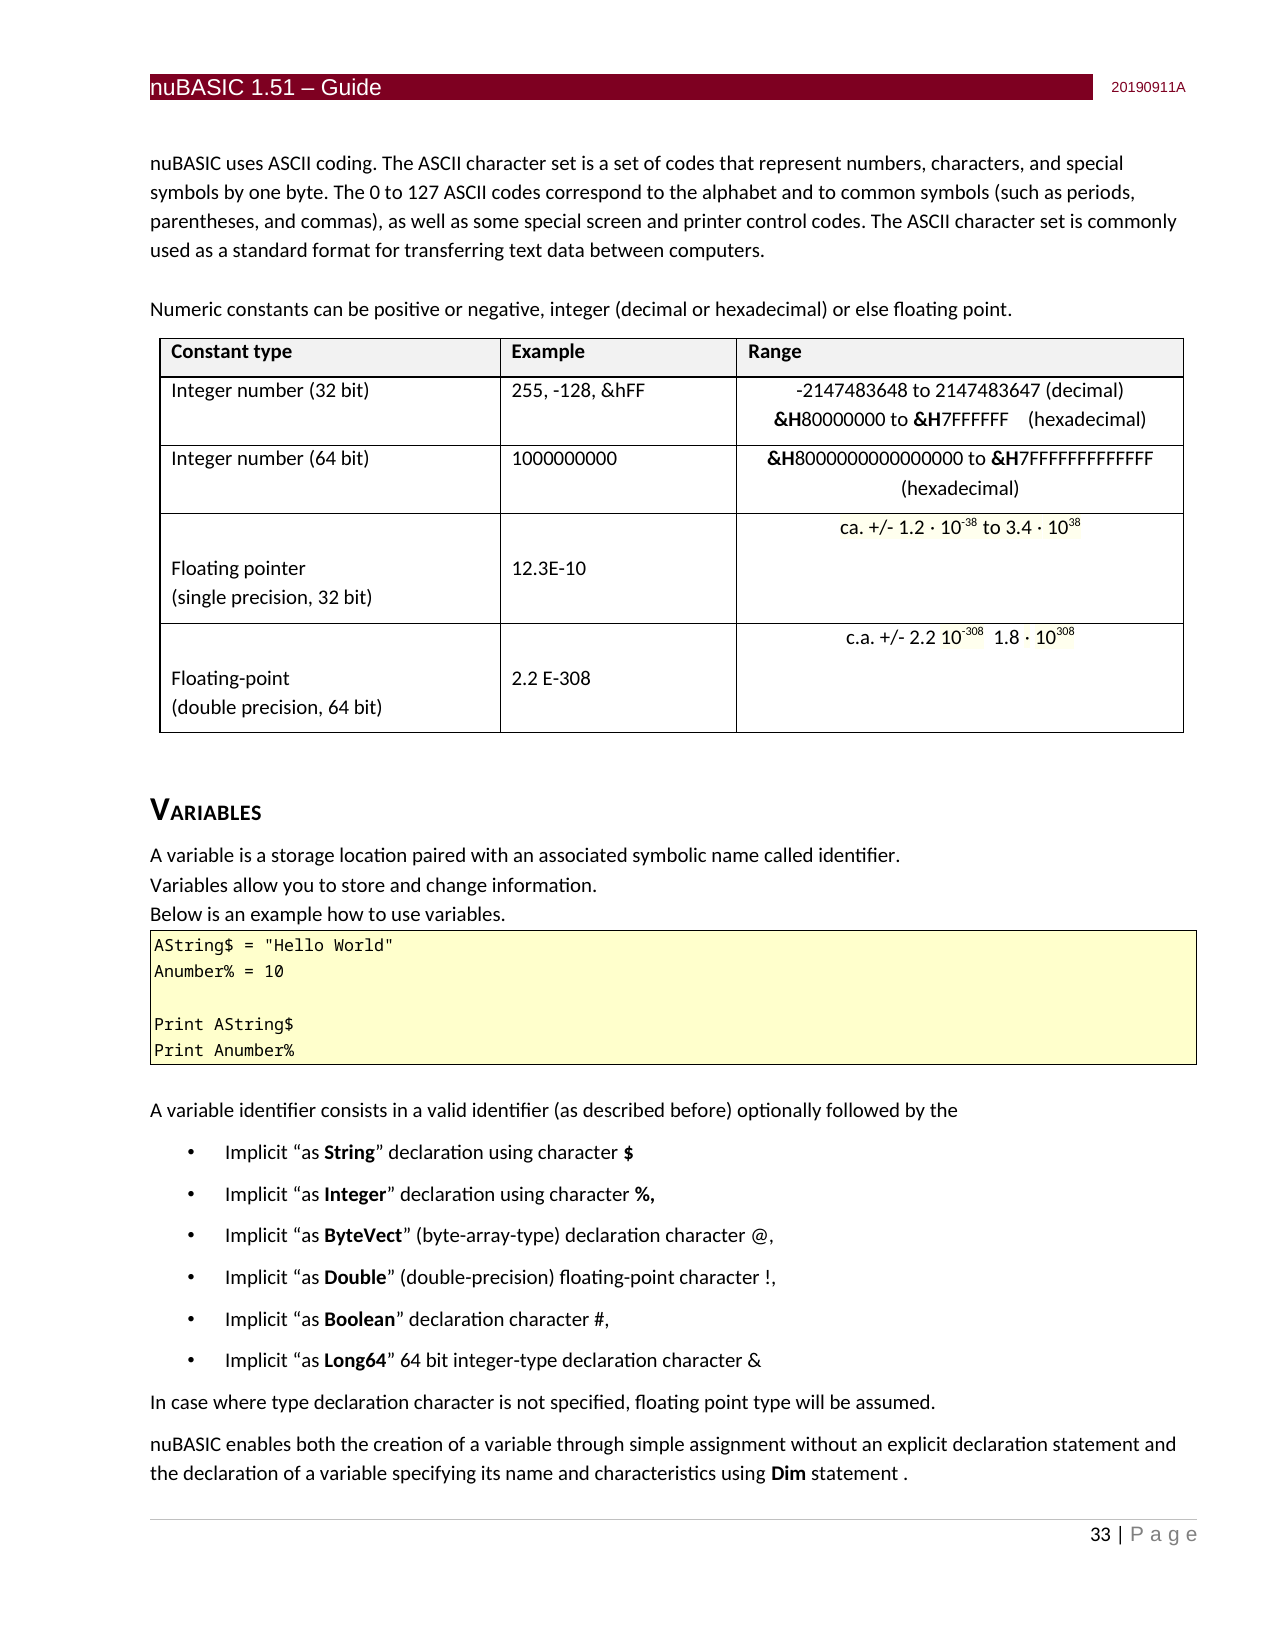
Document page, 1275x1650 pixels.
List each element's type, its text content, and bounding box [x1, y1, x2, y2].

list Print AString$ [151, 1008, 1196, 1034]
table_cell 255, -128, &hFF [501, 378, 736, 444]
table_cell 1000000000 [501, 446, 736, 513]
table_cell Floating pointer (single precision, 32 bit) [161, 514, 500, 622]
list AString$ = "Hello World" [151, 931, 1196, 956]
subtitle Variables [150, 787, 1197, 828]
table_cell 2.2 E-308 [501, 624, 736, 732]
list Implicit “as Integer” declaration using character %, [187, 1181, 1197, 1206]
table_header Range [737, 339, 1183, 376]
table_cell &H8000000000000000 to &H7FFFFFFFFFFFFF (hexadecimal) [737, 446, 1183, 513]
list Implicit “as ByteVect” (byte-array-type) declaration character @, [187, 1222, 1197, 1248]
text Below is an example how to use variables. [150, 901, 1197, 926]
table_cell c.a. +/- 2.2 10-308 1.8 ⋅ 10308 [737, 624, 1183, 732]
table_cell Floating-point (double precision, 64 bit) [161, 624, 500, 732]
list Anumber% = 10 [151, 956, 1196, 982]
text Numeric constants can be positive or negative, integer (decimal or hexadecimal) or else floating point. [150, 296, 1197, 321]
list Implicit “as Long64” 64 bit integer-type declaration character & [187, 1347, 1197, 1373]
text Variables allow you to store and change information. [150, 872, 1197, 897]
text nuBASIC uses ASCII coding. The ASCII character set is a set of codes that represent numbers, characters, and special symbols by one byte. The 0 to 127 ASCII codes correspond to the alphabet and to common symbols (such as periods, parentheses, and commas), as well as some special screen and printer control codes. The ASCII character set is commonly used as a standard format for transferring text data between computers. [150, 150, 1197, 263]
list Print Anumber% [151, 1034, 1196, 1064]
table_cell 12.3E-10 [501, 514, 736, 622]
table_cell Integer number (32 bit) [161, 378, 500, 444]
list Implicit “as String” declaration using character $ [187, 1139, 1197, 1164]
table_cell -2147483648 to 2147483647 (decimal) &H80000000 to &H7FFFFFF (hexadecimal) [737, 378, 1183, 444]
text A variable is a storage location paired with an associated symbolic name called identifier. [150, 843, 1197, 868]
table_header Example [501, 339, 736, 376]
list Implicit “as Boolean” declaration character #, [187, 1306, 1197, 1331]
table_cell ca. +/- 1.2 ⋅ 10-38 to 3.4 ⋅ 1038 [737, 514, 1183, 622]
list Implicit “as Double” (double-precision) floating-point character !, [187, 1264, 1197, 1289]
table_cell Integer number (64 bit) [161, 446, 500, 513]
table_header Constant type [161, 339, 500, 376]
text A variable identifier consists in a valid identifier (as described before) optionally followed by the [150, 1097, 1197, 1123]
text nuBASIC enables both the creation of a variable through simple assignment without an explicit declaration statement and the declaration of a variable specifying its name and characteristics using Dim statement . [150, 1431, 1197, 1485]
text In case where type declaration character is not specified, floating point type will be assumed. [150, 1389, 1197, 1414]
